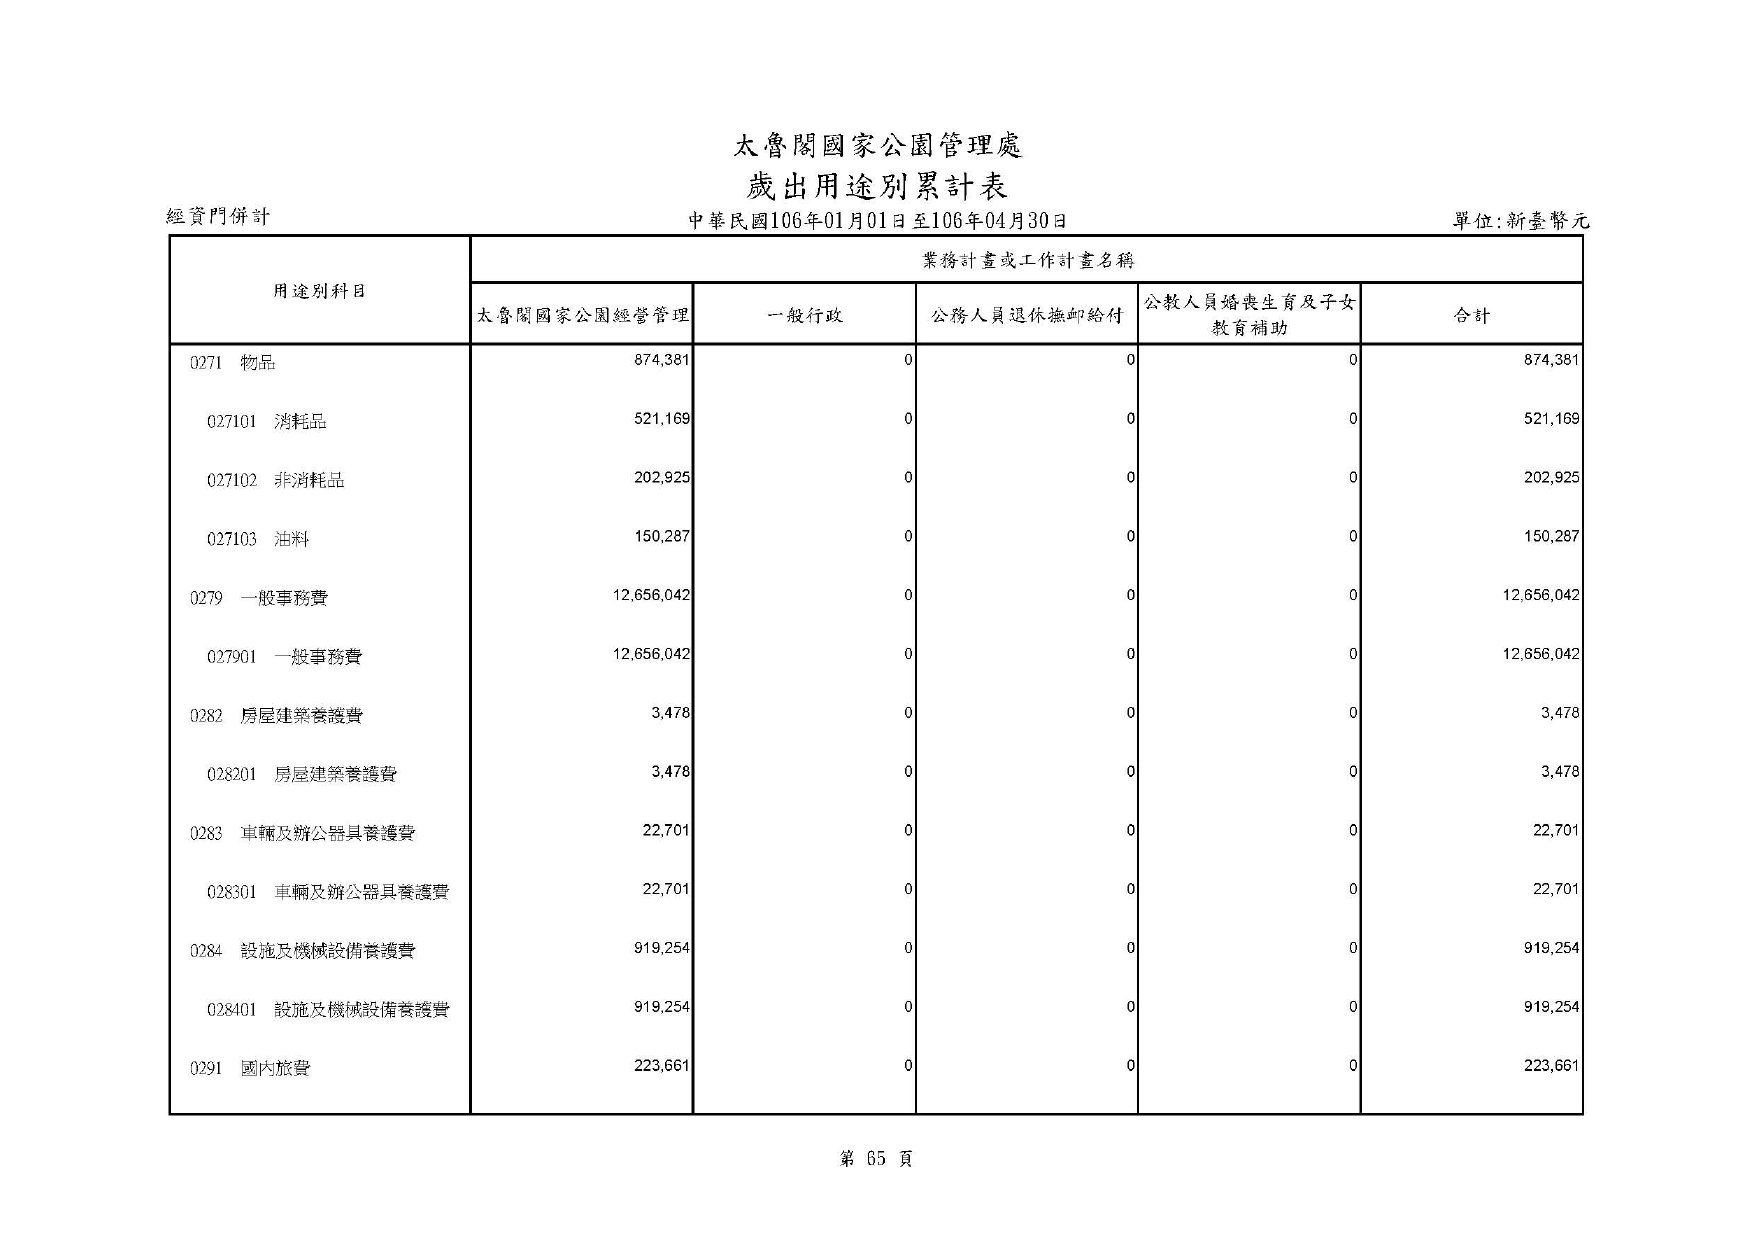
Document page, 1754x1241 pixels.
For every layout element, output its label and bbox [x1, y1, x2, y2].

picture [59, 59, 1695, 1216]
